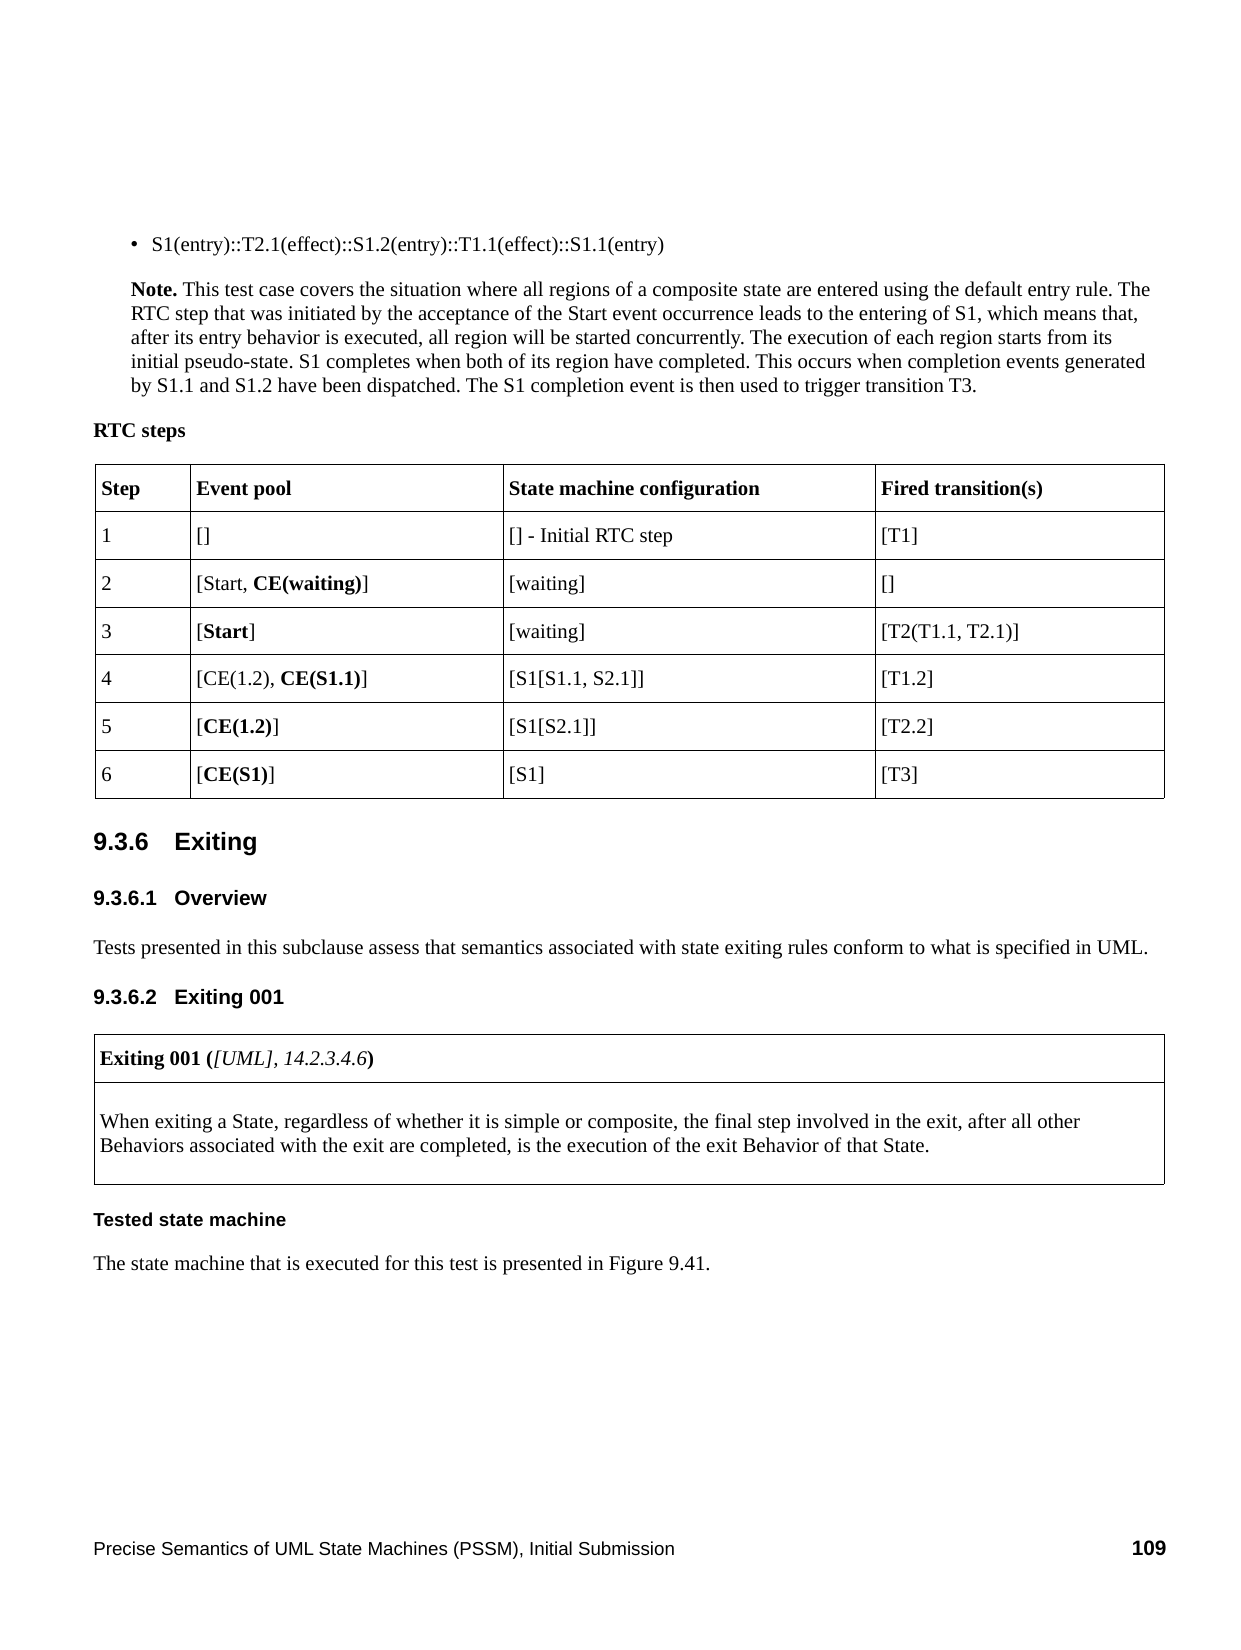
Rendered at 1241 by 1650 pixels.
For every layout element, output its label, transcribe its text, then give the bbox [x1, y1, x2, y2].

subtitle Tested state machine [93, 1209, 1164, 1230]
table_cell [Start] [191, 608, 503, 654]
table_header Event pool [191, 465, 503, 511]
text The state machine that is executed for this test is presented in Figure 9.41. [93, 1251, 1164, 1275]
table_cell 2 [96, 560, 190, 607]
subtitle Exiting [93, 827, 1164, 856]
table_header Fired transition(s) [876, 465, 1164, 511]
subtitle Overview [93, 885, 1164, 910]
text Tests presented in this subclause assess that semantics associated with state exiting rules conform to what is specified in UML. [93, 935, 1164, 959]
table_cell When exiting a State, regardless of whether it is simple or composite, the final step involved in the exit, after all other Behaviors associated with the exit are completed, is the execution of the exit Behavior of that State. [95, 1083, 1164, 1184]
table_cell 3 [96, 608, 190, 654]
table_header State machine configuration [504, 465, 875, 511]
table_header Exiting 001 ([UML], 14.2.3.4.6) [95, 1035, 1164, 1082]
table_cell [waiting] [504, 560, 875, 607]
text Note. This test case covers the situation where all regions of a composite state are entered using the default entry rule. The RTC step that was initiated by the acceptance of the Start event occurrence leads to the entering of S1, which means that, after its entry behavior is executed, all region will be started concurrently. The execution of each region starts from its initial pseudo-state. S1 completes when both of its region have completed. This occurs when completion events generated by S1.1 and S1.2 have been dispatched. The S1 completion event is then used to trigger transition T3. [131, 277, 1164, 397]
table_cell [] - Initial RTC step [504, 512, 875, 559]
table_cell 5 [96, 703, 190, 750]
table_cell [waiting] [504, 608, 875, 654]
table_cell [T2(T1.1, T2.1)] [876, 608, 1164, 654]
table_header Step [96, 465, 190, 511]
list S1(entry)::T2.1(effect)::S1.2(entry)::T1.1(effect)::S1.1(entry) [131, 231, 1164, 256]
table_cell [T1.2] [876, 655, 1164, 702]
table_cell [T3] [876, 751, 1164, 797]
table_cell 6 [96, 751, 190, 797]
table_cell [CE(S1)] [191, 751, 503, 797]
table_cell [S1] [504, 751, 875, 797]
text RTC steps [93, 418, 1164, 442]
table_cell [CE(1.2), CE(S1.1)] [191, 655, 503, 702]
table_cell [] [191, 512, 503, 559]
table_cell [Start, CE(waiting)] [191, 560, 503, 607]
table_cell 4 [96, 655, 190, 702]
table_cell [T2.2] [876, 703, 1164, 750]
subtitle Exiting 001 [93, 984, 1164, 1009]
table_cell [] [876, 560, 1164, 607]
table_cell [S1[S2.1]] [504, 703, 875, 750]
table_cell [CE(1.2)] [191, 703, 503, 750]
table_cell [T1] [876, 512, 1164, 559]
table_cell 1 [96, 512, 190, 559]
table_cell [S1[S1.1, S2.1]] [504, 655, 875, 702]
